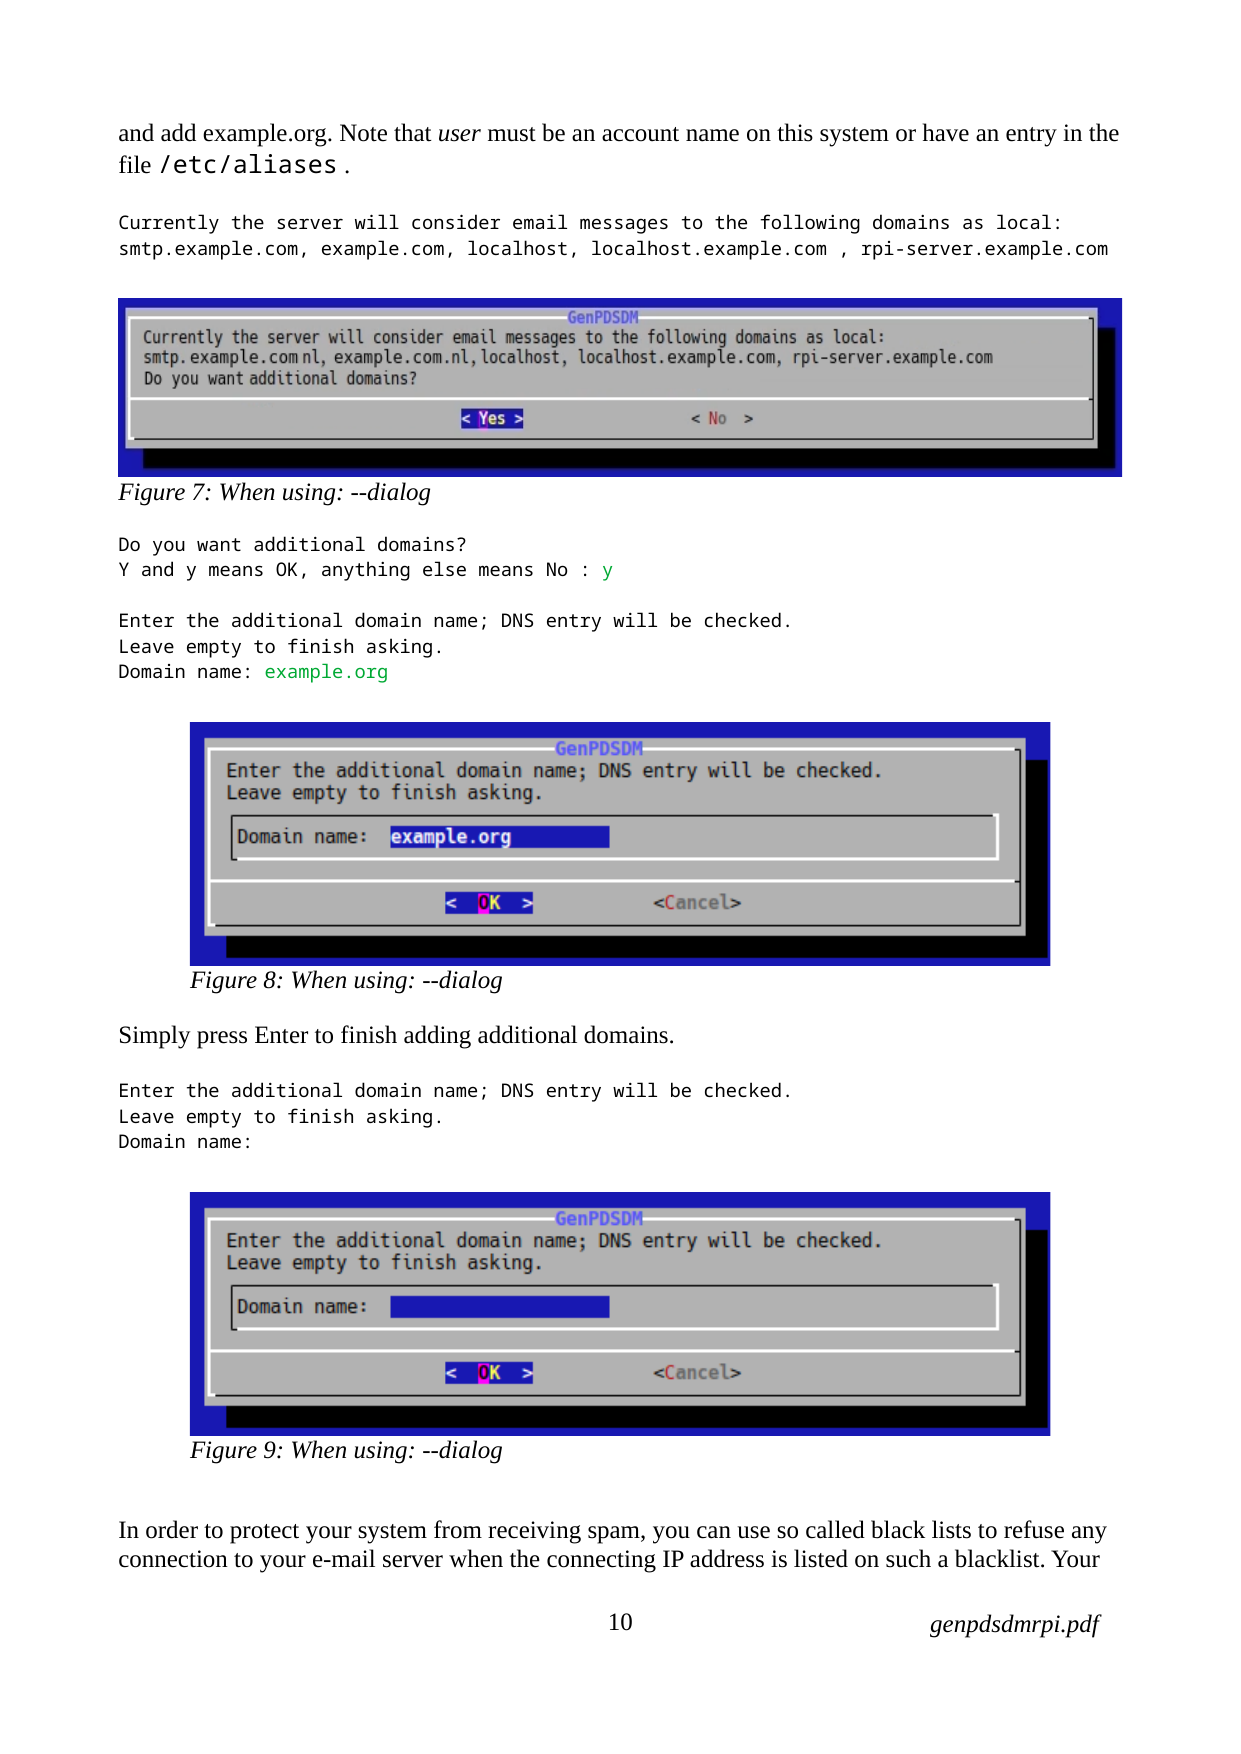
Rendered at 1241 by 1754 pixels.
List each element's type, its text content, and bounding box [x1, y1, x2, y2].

text Figure 9: When using: --dialog [190, 1436, 1051, 1464]
text smtp.example.com, example.com, localhost, localhost.example.com , rpi-server.example.com [118, 235, 1122, 261]
text Figure 7: When using: --dialog [118, 477, 1122, 505]
text Y and y means OK, anything else means No : y [118, 556, 1122, 582]
text Simply press Enter to finish adding additional domains. [118, 1020, 1122, 1049]
text Enter the additional domain name; DNS entry will be checked. [118, 607, 1122, 633]
text Leave empty to finish asking. [118, 1103, 1122, 1128]
text and add example.org. Note that user must be an account name on this system or have an entry in the file /etc/aliases . [118, 118, 1122, 181]
text Leave empty to finish asking. [118, 633, 1122, 658]
text Domain name: [118, 1128, 1122, 1154]
picture [189, 1192, 1051, 1436]
text Figure 8: When using: --dialog [190, 966, 1051, 994]
text Enter the additional domain name; DNS entry will be checked. [118, 1077, 1122, 1103]
text Do you want additional domains? [118, 531, 1122, 556]
text In order to protect your system from receiving spam, you can use so called black lists to refuse any connection to your e-mail server when the connecting IP address is listed on such a blacklist. Your [118, 1515, 1122, 1573]
text Currently the server will consider email messages to the following domains as local: [118, 210, 1122, 235]
picture [118, 298, 1123, 477]
text Domain name: example.org [118, 658, 1122, 684]
picture [189, 722, 1051, 966]
